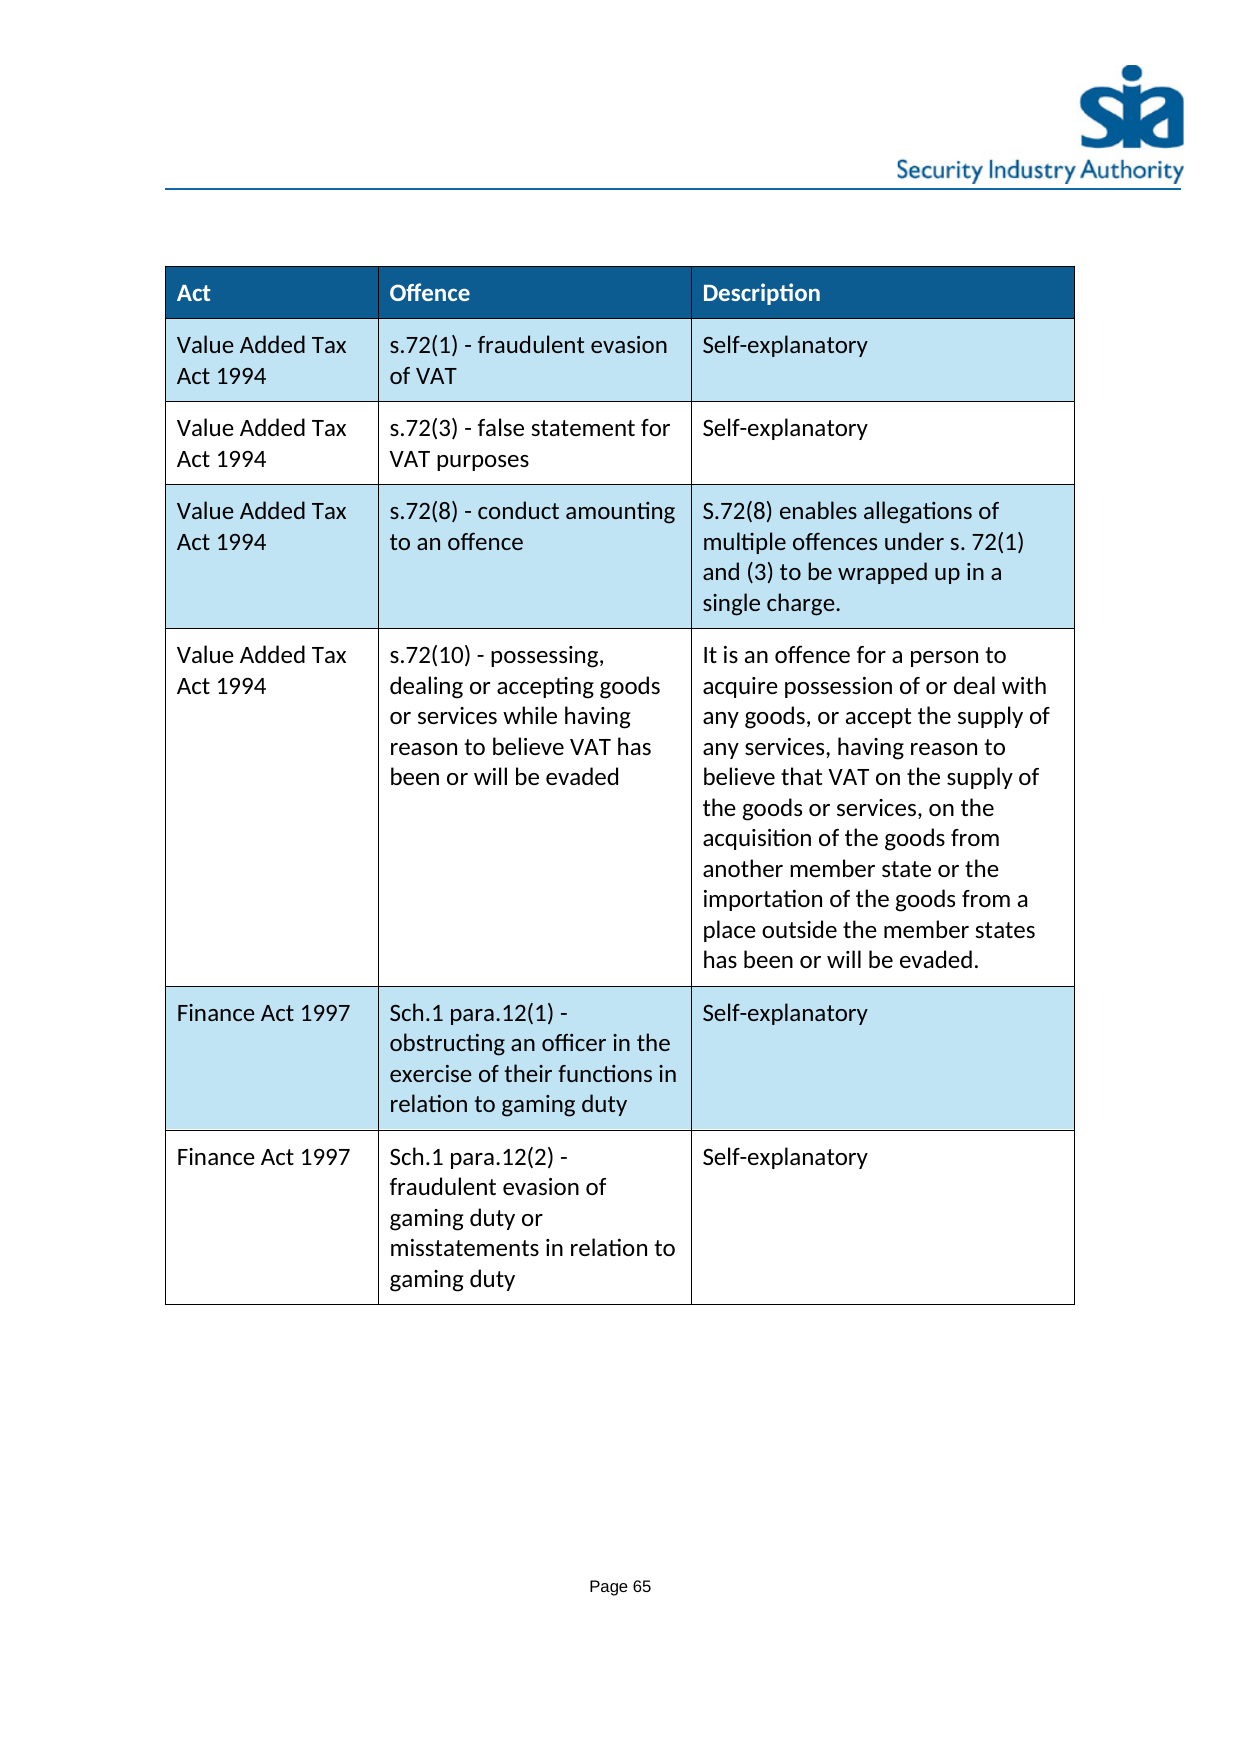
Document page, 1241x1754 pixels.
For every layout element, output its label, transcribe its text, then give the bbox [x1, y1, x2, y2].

table_cell Value Added Tax Act 1994 [166, 402, 378, 484]
table_cell Self-explanatory [692, 402, 1074, 484]
table_cell s.72(3) - false statement for VAT purposes [379, 402, 691, 484]
table_cell Sch.1 para.12(1) - obstructing an officer in the exercise of their functions in relation to gaming duty [379, 987, 691, 1129]
table_cell Sch.1 para.12(2) - fraudulent evasion of gaming duty or misstatements in relation to gaming duty [379, 1131, 691, 1304]
table_header Offence [379, 267, 691, 318]
table_cell Self-explanatory [692, 319, 1074, 401]
table_cell s.72(1) - fraudulent evasion of VAT [379, 319, 691, 401]
table_cell Finance Act 1997 [166, 987, 378, 1129]
table_cell s.72(8) - conduct amounting to an offence [379, 485, 691, 628]
table_cell Value Added Tax Act 1994 [166, 629, 378, 986]
table_cell Self-explanatory [692, 987, 1074, 1129]
table_cell S.72(8) enables allegations of multiple offences under s. 72(1) and (3) to be wrapped up in a single charge. [692, 485, 1074, 628]
table_cell Value Added Tax Act 1994 [166, 319, 378, 401]
table_cell Value Added Tax Act 1994 [166, 485, 378, 628]
table_header Description [692, 267, 1074, 318]
table_cell Self-explanatory [692, 1131, 1074, 1304]
table_cell s.72(10) - possessing, dealing or accepting goods or services while having reason to believe VAT has been or will be evaded [379, 629, 691, 986]
table_cell Finance Act 1997 [166, 1131, 378, 1304]
table_cell It is an offence for a person to acquire possession of or deal with any goods, or accept the supply of any services, having reason to believe that VAT on the supply of the goods or services, on the acquisition of the goods from another member state or the importation of the goods from a place outside the member states has been or will be evaded. [692, 629, 1074, 986]
table_header Act [166, 267, 378, 318]
